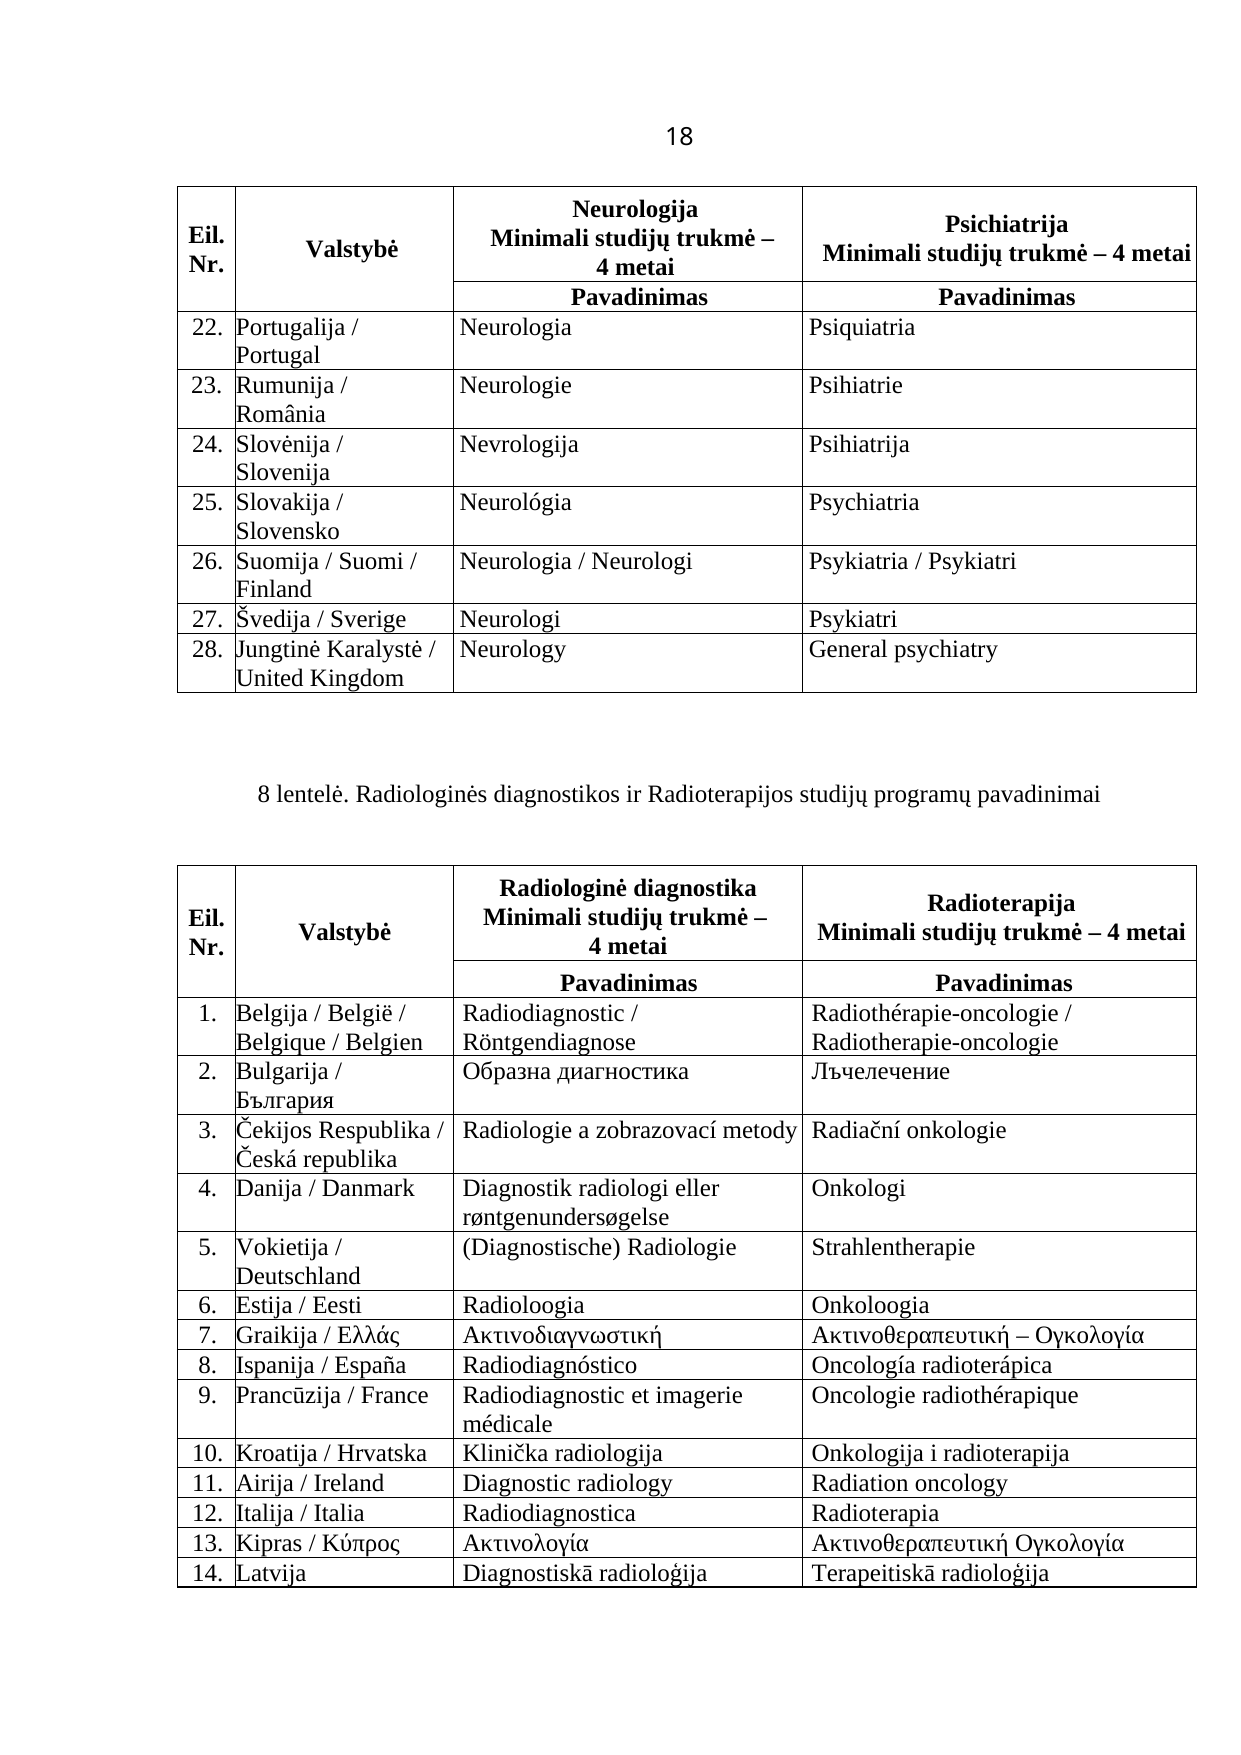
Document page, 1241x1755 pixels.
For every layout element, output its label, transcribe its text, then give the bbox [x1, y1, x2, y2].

table_header Radiologinė diagnostika Minimali studijų trukmė – 4 metai [454, 866, 802, 960]
table_cell Radiodiagnostic / Röntgendiagnose [454, 998, 802, 1055]
table_cell Neurológia [454, 487, 802, 545]
table_cell Лъчелечение [803, 1056, 1196, 1114]
table_cell 24. [178, 429, 235, 486]
table_cell Psykiatria / Psykiatri [803, 546, 1196, 603]
table_cell Bulgarija / България [236, 1056, 453, 1114]
text 8 lentelė. Radiologinės diagnostikos ir Radioterapijos studijų programų pavadinimai [177, 779, 1181, 808]
table_cell Danija / Danmark [236, 1174, 453, 1231]
table_cell 27. [178, 604, 235, 633]
table_cell Diagnostiskā radioloģija [454, 1558, 802, 1586]
table_cell Pavadinimas [454, 961, 802, 997]
table_cell Ακτινολογία [454, 1528, 802, 1557]
table_cell 3. [178, 1115, 235, 1172]
table_cell General psychiatry [803, 634, 1196, 692]
table_cell Neurologia [454, 312, 802, 369]
table_cell Radiothérapie-oncologie / Radiotherapie-oncologie [803, 998, 1196, 1055]
table_cell Portugalija / Portugal [236, 312, 453, 369]
table_cell Klinička radiologija [454, 1439, 802, 1467]
table_cell Diagnostik radiologi eller røntgenundersøgelse [454, 1174, 802, 1231]
table_cell 12. [178, 1498, 235, 1527]
table_cell Ακτιvoθεραπευτική – Ογκολογία [803, 1320, 1196, 1349]
table_cell 4. [178, 1174, 235, 1231]
table_cell 13. [178, 1528, 235, 1557]
table_cell Oncología radioterápica [803, 1350, 1196, 1379]
table_cell Psihiatrija [803, 429, 1196, 486]
table_cell Psykiatri [803, 604, 1196, 633]
table_cell Radiodiagnóstico [454, 1350, 802, 1379]
table_cell Neurologie [454, 370, 802, 428]
table_cell Suomija / Suomi / Finland [236, 546, 453, 603]
table_header Psichiatrija Minimali studijų trukmė – 4 metai [803, 187, 1196, 281]
table_cell 28. [178, 634, 235, 692]
table_cell Oncologie radiothérapique [803, 1380, 1196, 1437]
table_cell Neurologia / Neurologi [454, 546, 802, 603]
table_cell Kroatija / Hrvatska [236, 1439, 453, 1467]
table_cell Radioterapia [803, 1498, 1196, 1527]
table_header Valstybė [236, 187, 453, 311]
table_cell Radioloogia [454, 1291, 802, 1319]
table_cell Graikija / Ελλάς [236, 1320, 453, 1349]
table_cell 14. [178, 1558, 235, 1586]
table_cell Slovakija / Slovensko [236, 487, 453, 545]
table_cell Onkoloogia [803, 1291, 1196, 1319]
table_cell 11. [178, 1468, 235, 1497]
table_cell Belgija / België / Belgique / Belgien [236, 998, 453, 1055]
table_cell 26. [178, 546, 235, 603]
table_cell Prancūzija / France [236, 1380, 453, 1437]
table_cell Psiquiatria [803, 312, 1196, 369]
table_cell Airija / Ireland [236, 1468, 453, 1497]
table_header Valstybė [236, 866, 453, 997]
table_cell Čekijos Respublika / Česká republika [236, 1115, 453, 1172]
table_cell Pavadinimas [803, 961, 1196, 997]
table_cell Radiation oncology [803, 1468, 1196, 1497]
table_cell Rumunija / România [236, 370, 453, 428]
table_cell Strahlentherapie [803, 1232, 1196, 1289]
table_cell Ακτιvoδιαγvωστική [454, 1320, 802, 1349]
table_cell 2. [178, 1056, 235, 1114]
table_cell Ακτινοθεραπευτική Ογκολογία [803, 1528, 1196, 1557]
table_header Radioterapija Minimali studijų trukmė – 4 metai [803, 866, 1196, 960]
table_cell (Diagnostische) Radiologie [454, 1232, 802, 1289]
table_cell Slovėnija / Slovenija [236, 429, 453, 486]
table_cell 10. [178, 1439, 235, 1467]
table_cell Образна диагностика [454, 1056, 802, 1114]
table_cell 6. [178, 1291, 235, 1319]
table_cell Pavadinimas [454, 282, 802, 311]
table_cell Radiologie a zobrazovací metody [454, 1115, 802, 1172]
table_cell Psihiatrie [803, 370, 1196, 428]
table_header Neurologija Minimali studijų trukmė – 4 metai [454, 187, 802, 281]
table_cell Italija / Italia [236, 1498, 453, 1527]
table_cell Nevrologija [454, 429, 802, 486]
table_cell Onkologi [803, 1174, 1196, 1231]
table_header Eil. Nr. [178, 866, 235, 997]
table_cell Terapeitiskā radioloģija [803, 1558, 1196, 1586]
table_cell Radiační onkologie [803, 1115, 1196, 1172]
table_cell Ispanija / España [236, 1350, 453, 1379]
table_cell Psychiatria [803, 487, 1196, 545]
table_cell 25. [178, 487, 235, 545]
table_cell Jungtinė Karalystė / United Kingdom [236, 634, 453, 692]
table_cell Estija / Eesti [236, 1291, 453, 1319]
table_cell Diagnostic radiology [454, 1468, 802, 1497]
table_cell 23. [178, 370, 235, 428]
table_cell Onkologija i radioterapija [803, 1439, 1196, 1467]
table_cell 9. [178, 1380, 235, 1437]
table_header Eil. Nr. [178, 187, 235, 311]
table_cell Pavadinimas [803, 282, 1196, 311]
table_cell Neurology [454, 634, 802, 692]
table_cell 5. [178, 1232, 235, 1289]
table_cell 22. [178, 312, 235, 369]
table_cell Švedija / Sverige [236, 604, 453, 633]
table_cell 1. [178, 998, 235, 1055]
table_cell Radiodiagnostic et imagerie médicale [454, 1380, 802, 1437]
table_cell Neurologi [454, 604, 802, 633]
table_cell Kipras / Κύπρος [236, 1528, 453, 1557]
table_cell Latvija [236, 1558, 453, 1586]
table_cell Radiodiagnostica [454, 1498, 802, 1527]
table_cell 7. [178, 1320, 235, 1349]
table_cell Vokietija / Deutschland [236, 1232, 453, 1289]
table_cell 8. [178, 1350, 235, 1379]
